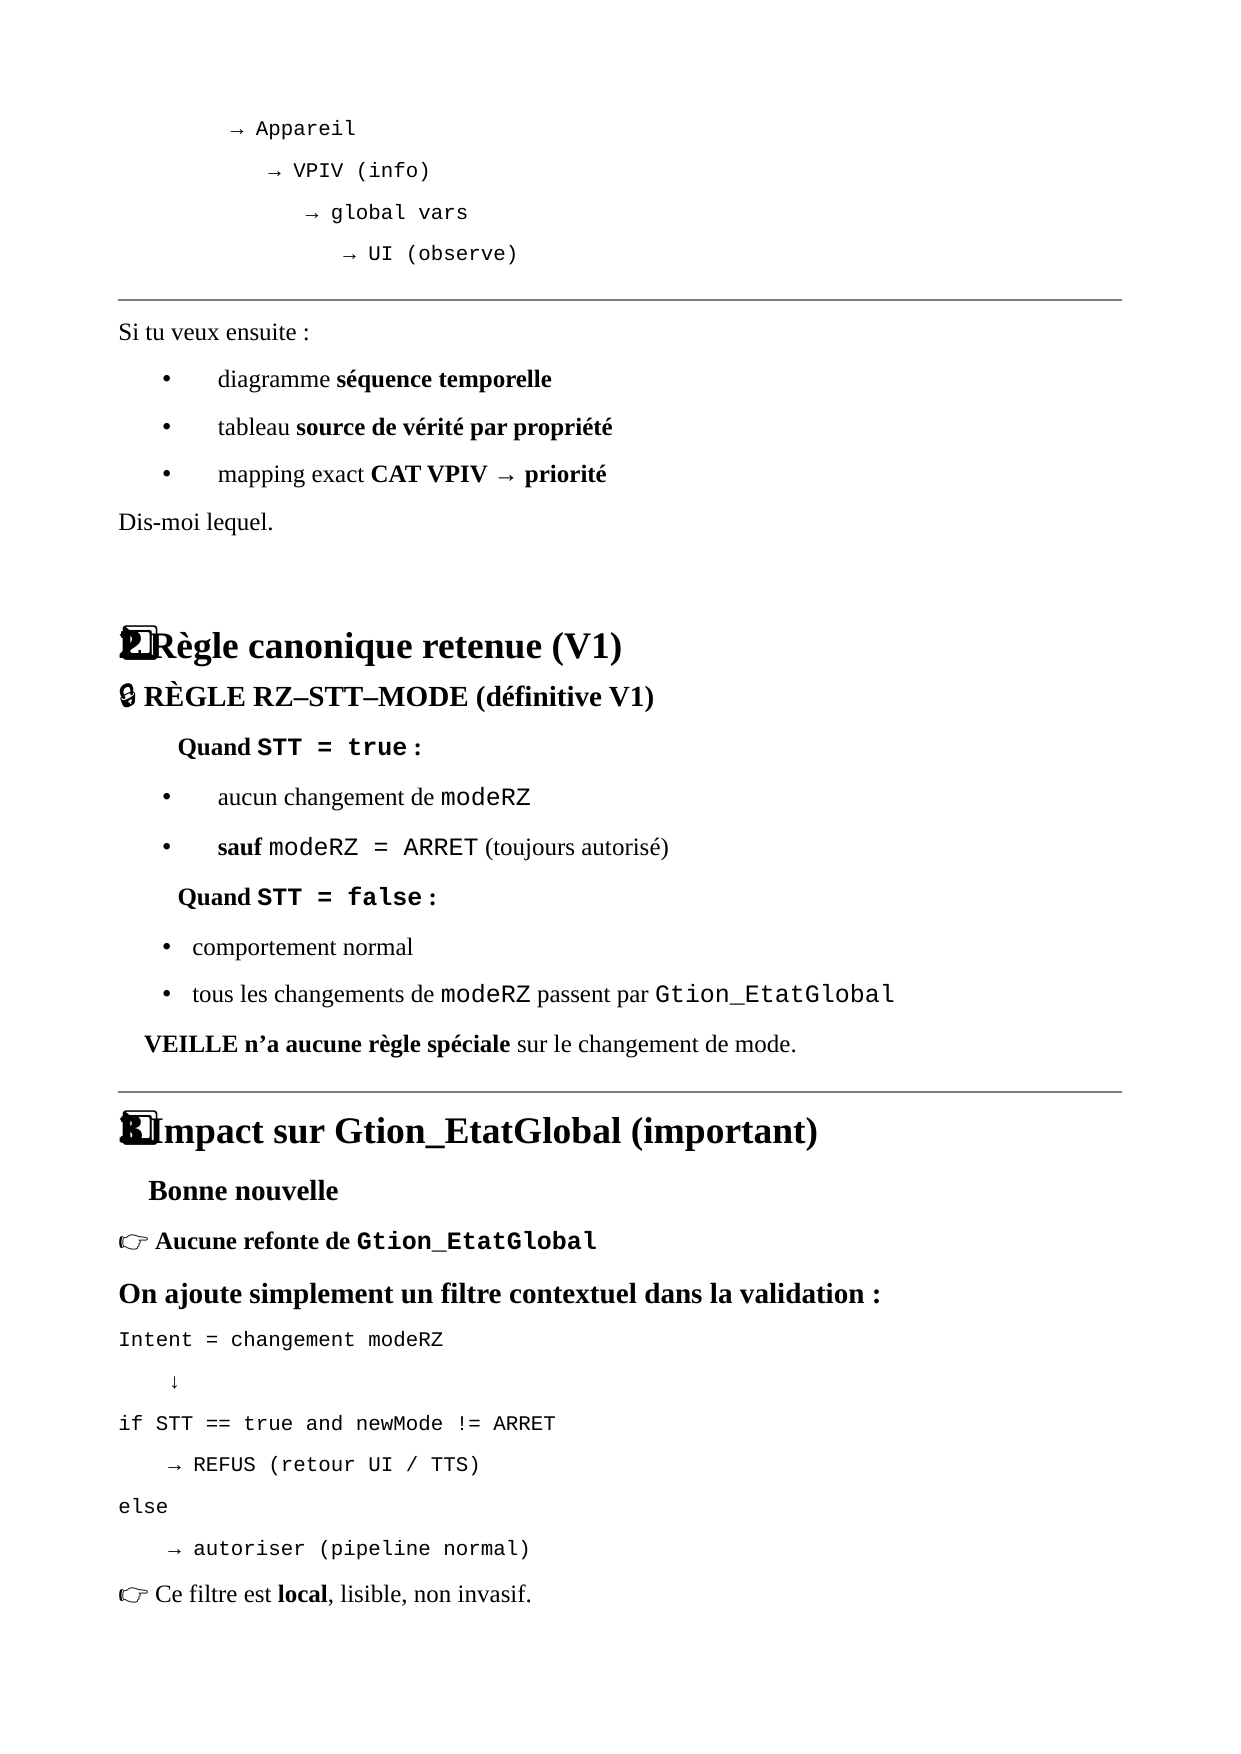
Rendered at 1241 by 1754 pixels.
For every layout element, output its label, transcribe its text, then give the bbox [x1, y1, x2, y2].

text → Appareil [118, 118, 1122, 142]
subtitle 🔧 Bonne nouvelle [118, 1173, 1122, 1206]
list 🔹 mapping exact CAT VPIV → priorité [162, 459, 1122, 488]
text Intent = changement modeRZ [118, 1329, 1122, 1353]
list comportement normal [162, 932, 1122, 961]
text Si tu veux ensuite : [118, 317, 1122, 345]
text → REFUS (retour UI / TTS) [118, 1454, 1122, 1478]
text Quand STT = true : [177, 732, 1063, 763]
text → global vars [118, 202, 1122, 225]
list ✅ sauf modeRZ = ARRET (toujours autorisé) [162, 832, 1122, 863]
text ↓ [118, 1371, 1122, 1394]
text Quand STT = false : [177, 882, 1063, 913]
list 🔹 diagramme séquence temporelle [162, 364, 1122, 393]
list tous les changements de modeRZ passent par Gtion_EtatGlobal [162, 979, 1122, 1010]
text 👉 Ce filtre est local, lisible, non invasif. [118, 1579, 1122, 1608]
subtitle 2️⃣ Règle canonique retenue (V1) [118, 623, 1122, 666]
text 📌 VEILLE n’a aucune règle spéciale sur le changement de mode. [118, 1029, 1122, 1058]
subtitle 🔒 RÈGLE RZ–STT–MODE (définitive V1) [118, 679, 1122, 712]
text 👉 Aucune refonte de Gtion_EtatGlobal [118, 1226, 1122, 1257]
subtitle 3️⃣ Impact sur Gtion_EtatGlobal (important) [118, 1108, 1122, 1152]
subtitle On ajoute simplement un filtre contextuel dans la validation : [118, 1276, 1122, 1309]
text → UI (observe) [118, 243, 1122, 267]
text if STT == true and newMode != ARRET [118, 1412, 1122, 1436]
list 🔹 tableau source de vérité par propriété [162, 412, 1122, 441]
text else [118, 1496, 1122, 1520]
text Dis-moi lequel. [118, 507, 1122, 536]
text → VPIV (info) [118, 160, 1122, 183]
list ❌ aucun changement de modeRZ [162, 782, 1122, 813]
text → autoriser (pipeline normal) [118, 1538, 1122, 1561]
